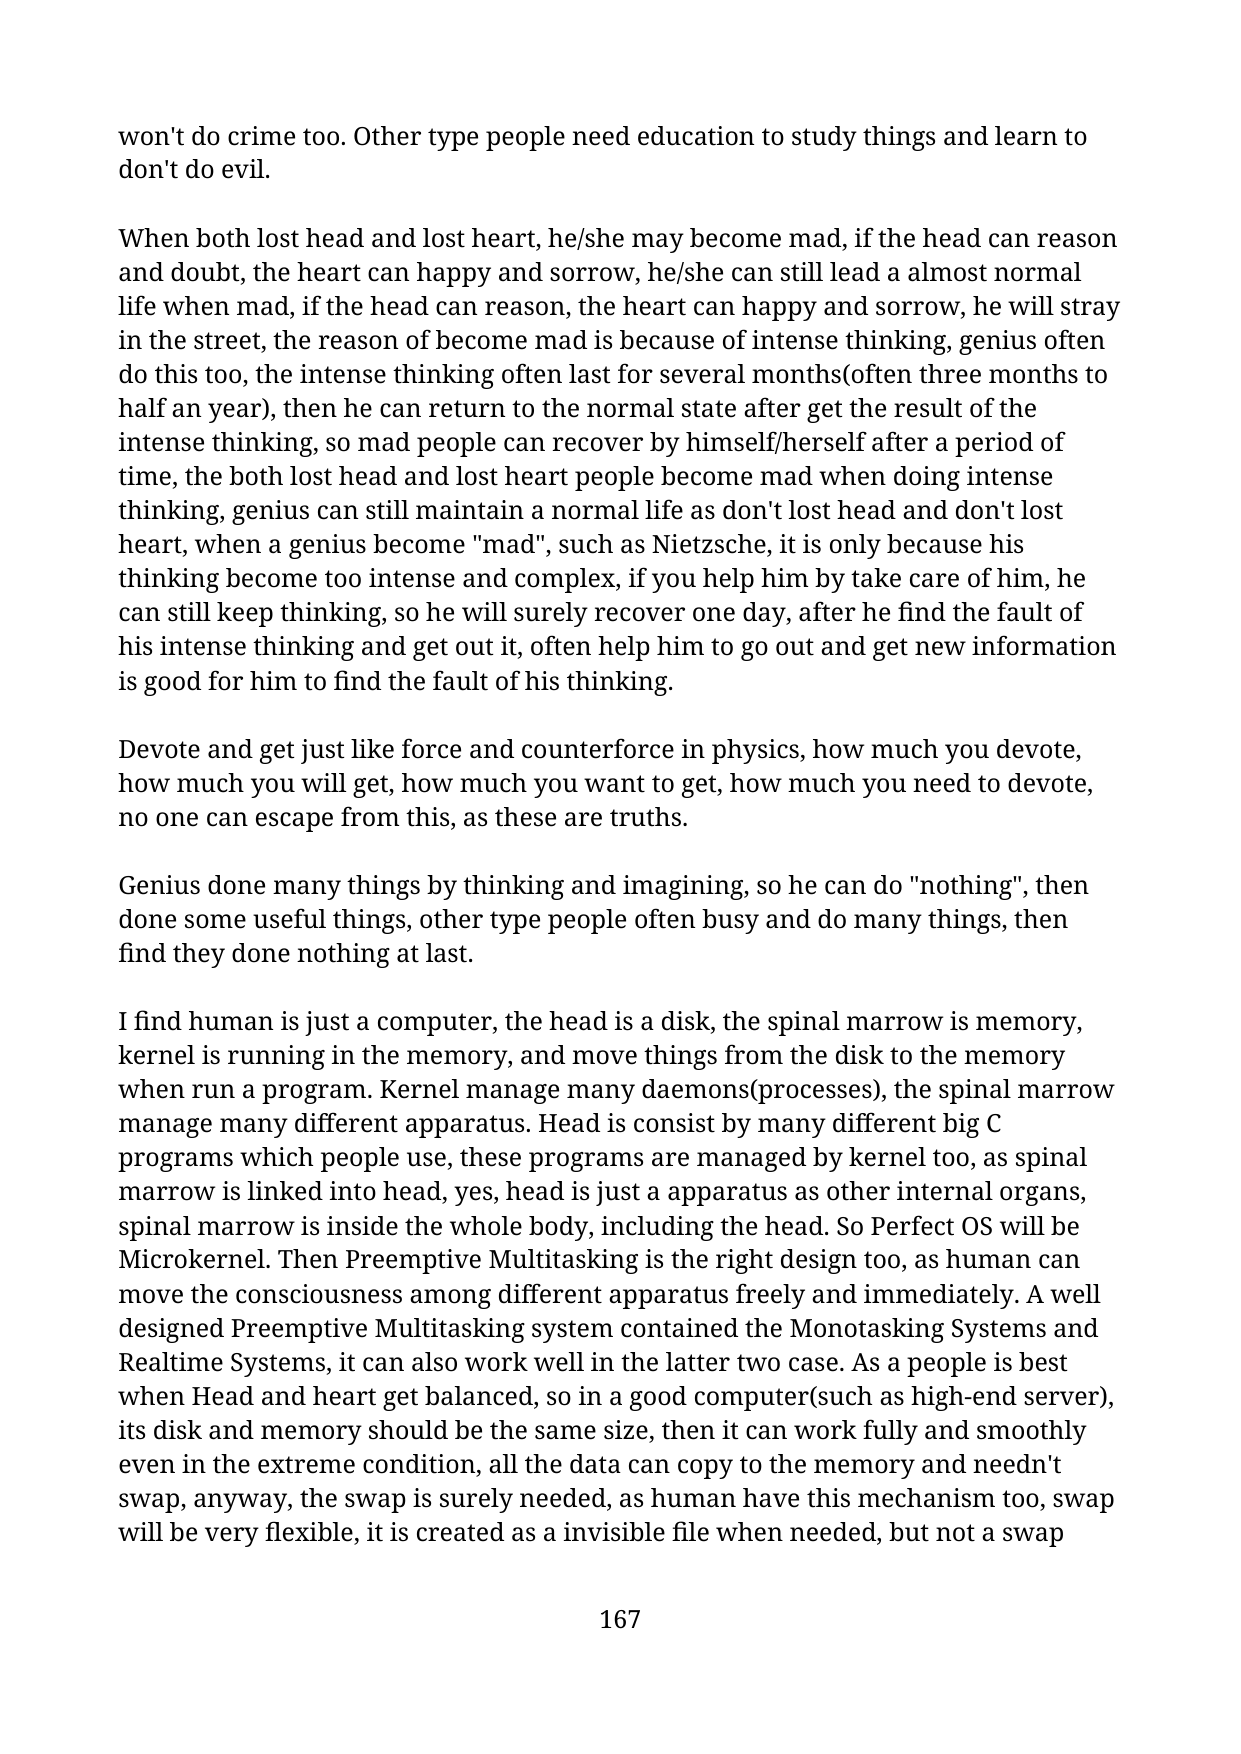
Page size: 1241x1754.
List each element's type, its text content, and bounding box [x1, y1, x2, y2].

text Genius done many things by thinking and imagining, so he can do "nothing", then done some useful things, other type people often busy and do many things, then find they done nothing at last. [118, 867, 1122, 970]
text When both lost head and lost heart, he/she may become mad, if the head can reason and doubt, the heart can happy and sorrow, he/she can still lead a almost normal life when mad, if the head can reason, the heart can happy and sorrow, he will stray in the street, the reason of become mad is because of intense thinking, genius often do this too, the intense thinking often last for several months(often three months to half an year), then he can return to the normal state after get the result of the intense thinking, so mad people can recover by himself/herself after a period of time, the both lost head and lost heart people become mad when doing intense thinking, genius can still maintain a normal life as don't lost head and don't lost heart, when a genius become "mad", such as Nietzsche, it is only because his thinking become too intense and complex, if you help him by take care of him, he can still keep thinking, so he will surely recover one day, after he find the fault of his intense thinking and get out it, often help him to go out and get new information is good for him to find the fault of his thinking. [118, 220, 1122, 697]
text I find human is just a computer, the head is a disk, the spinal marrow is memory, kernel is running in the memory, and move things from the disk to the memory when run a program. Kernel manage many daemons(processes), the spinal marrow manage many different apparatus. Head is consist by many different big C programs which people use, these programs are managed by kernel too, as spinal marrow is linked into head, yes, head is just a apparatus as other internal organs, spinal marrow is inside the whole body, including the head. So Perfect OS will be Microkernel. Then Preemptive Multitasking is the right design too, as human can move the consciousness among different apparatus freely and immediately. A well designed Preemptive Multitasking system contained the Monotasking Systems and Realtime Systems, it can also work well in the latter two case. As a people is best when Head and heart get balanced, so in a good computer(such as high-end server), its disk and memory should be the same size, then it can work fully and smoothly even in the extreme condition, all the data can copy to the memory and needn't swap, anyway, the swap is surely needed, as human have this mechanism too, swap will be very flexible, it is created as a invisible file when needed, but not a swap [118, 1004, 1122, 1549]
text Devote and get just like force and counterforce in physics, how much you devote, how much you will get, how much you want to get, how much you need to devote, no one can escape from this, as these are truths. [118, 731, 1122, 833]
text won't do crime too. Other type people need education to study things and learn to don't do evil. [118, 118, 1122, 186]
